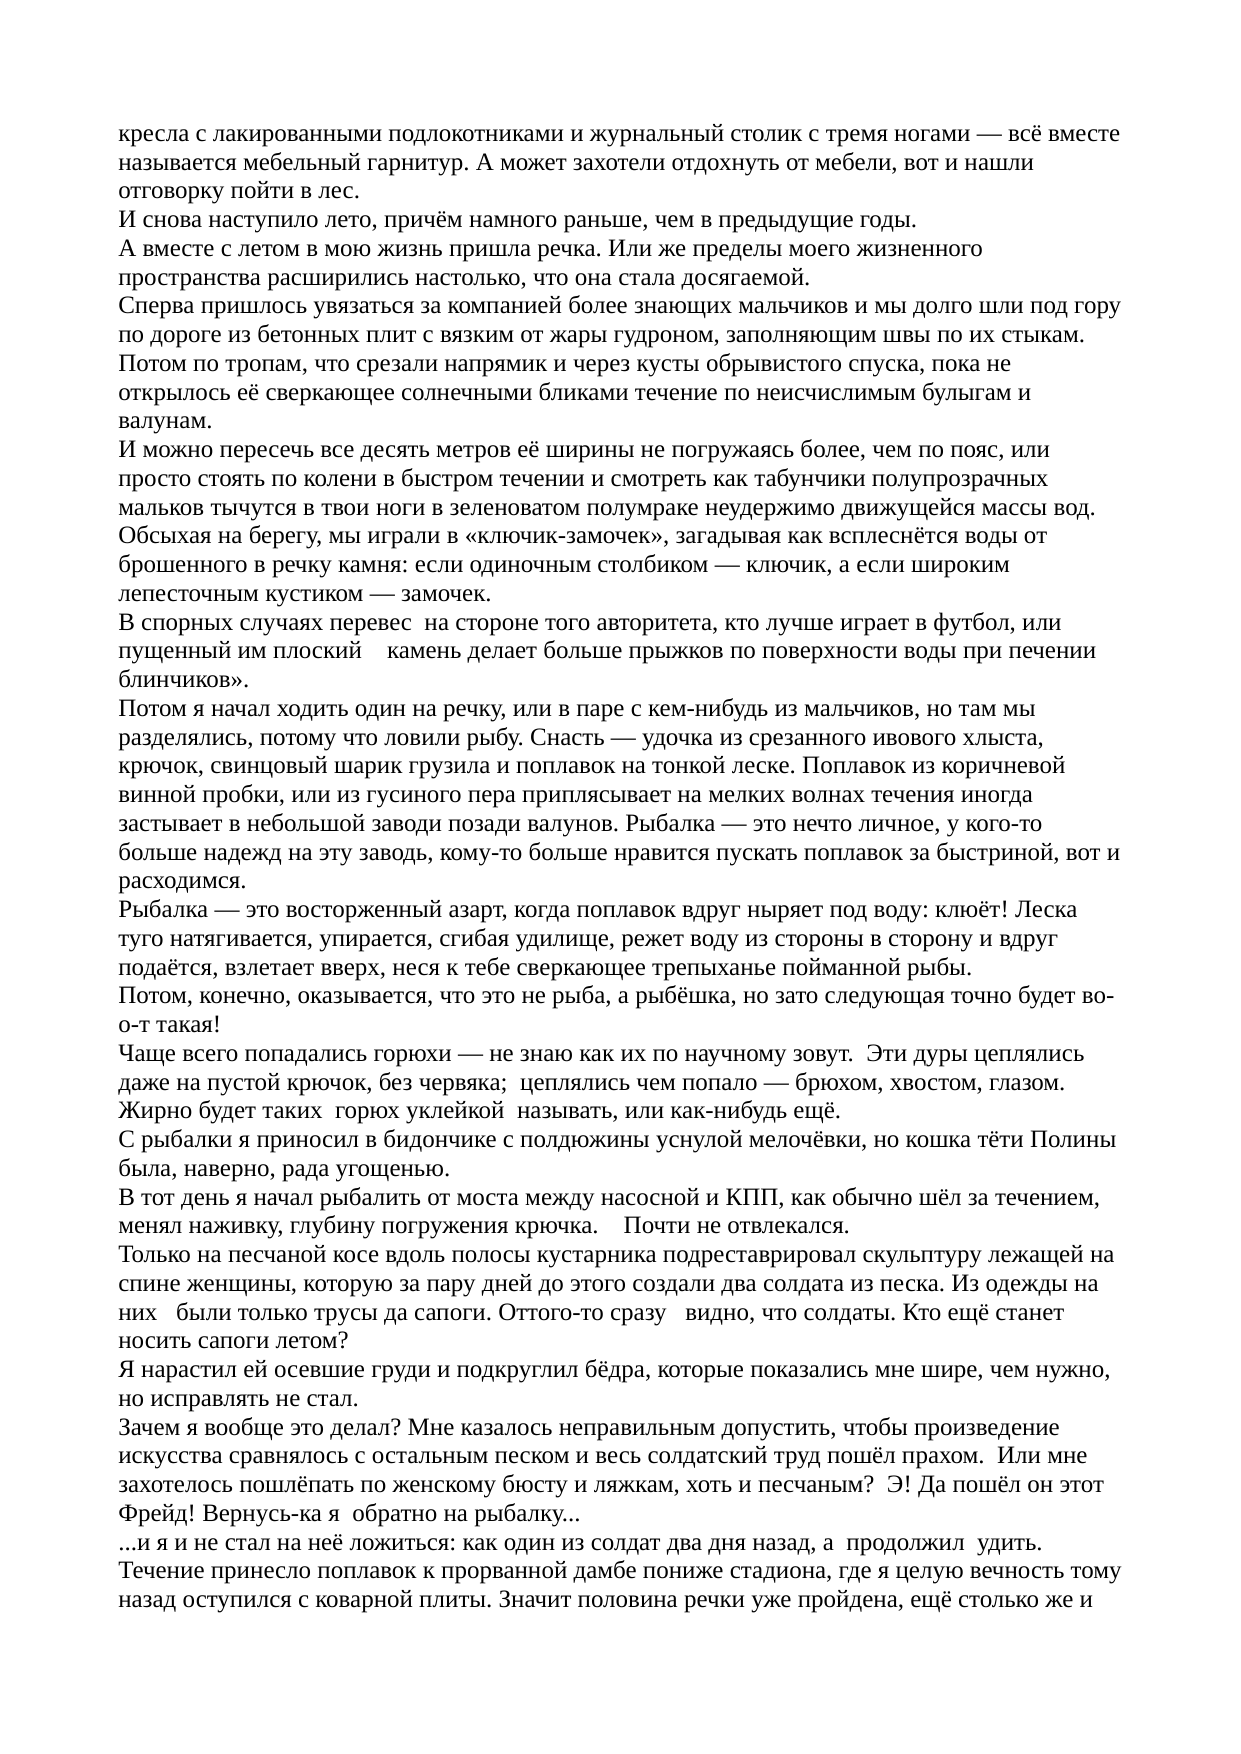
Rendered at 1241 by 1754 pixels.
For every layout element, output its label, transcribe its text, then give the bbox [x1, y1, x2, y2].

text А вместе с летом в мою жизнь пришла речка. Или же пределы моего жизненного пространства расширились настолько, что она стала досягаемой. [118, 233, 1122, 291]
text Сперва пришлось увязаться за компанией более знающих мальчиков и мы долго шли под гору по дороге из бетонных плит с вязким от жары гудроном, заполняющим швы по их стыкам. Потом по тропам, что срезали напрямик и через кусты обрывистого спуска, пока не открылось её сверкающее солнечными бликами течение по неисчислимым булыгам и валунам. [118, 291, 1122, 434]
text Потом я начал ходить один на речку, или в паре с кем-нибудь из мальчиков, но там мы разделялись, потому что ловили рыбу. Снасть — удочка из срезанного ивового хлыста, крючок, свинцовый шарик грузила и поплавок на тонкой леске. Поплавок из коричневой винной пробки, или из гусиного пера приплясывает на мелких волнах течения иногда застывает в небольшой заводи позади валунов. Рыбалка — это нечто личное, у кого-то больше надежд на эту заводь, кому-то больше нравится пускать поплавок за быстриной, вот и расходимся. [118, 693, 1122, 894]
text В спорных случаях перевес на стороне того авторитета, кто лучше играет в футбол, или пущенный им плоский камень делает больше прыжков по поверхности воды при печении блинчиков». [118, 607, 1122, 693]
text Только на песчаной косе вдоль полосы кустарника подреставрировал скульптуру лежащей на спине женщины, которую за пару дней до этого создали два солдата из песка. Из одежды на них были только трусы да сапоги. Оттого-то сразу видно, что солдаты. Кто ещё станет носить сапоги летом? [118, 1239, 1122, 1354]
text Я нарастил ей осевшие груди и подкруглил бёдра, которые показались мне шире, чем нужно, но исправлять не стал. [118, 1354, 1122, 1412]
text Рыбалка — это восторженный азарт, когда поплавок вдруг ныряет под воду: клюёт! Леска туго натягивается, упирается, сгибая удилище, режет воду из стороны в сторону и вдруг подаётся, взлетает вверх, неся к тебе сверкающее трепыханье пойманной рыбы. [118, 894, 1122, 981]
text С рыбалки я приносил в бидончике с полдюжины уснулой мелочёвки, но кошка тёти Полины была, наверно, рада угощенью. [118, 1124, 1122, 1182]
text Чаще всего попадались горюхи — не знаю как их по научному зовут. Эти дуры цеплялись даже на пустой крючок, без червяка; цеплялись чем попало — брюхом, хвостом, глазом. Жирно будет таких горюх уклейкой называть, или как-нибудь ещё. [118, 1038, 1122, 1124]
text кресла с лакированными подлокотниками и журнальный столик с тремя ногами — всё вместе называется мебельный гарнитур. А может захотели отдохнуть от мебели, вот и нашли отговорку пойти в лес. [118, 118, 1122, 204]
text И можно пересечь все десять метров её ширины не погружаясь более, чем по пояс, или просто стоять по колени в быстром течении и смотреть как табунчики полупрозрачных мальков тычутся в твои ноги в зеленоватом полумраке неудержимо движущейся массы вод. [118, 434, 1122, 521]
text ...и я и не стал на неё ложиться: как один из солдат два дня назад, а продолжил удить. [118, 1527, 1122, 1556]
text Течение принесло поплавок к прорванной дамбе пониже стадиона, где я целую вечность тому назад оступился с коварной плиты. Значит половина речки уже пройдена, ещё столько же и [118, 1556, 1122, 1613]
text Зачем я вообще это делал? Мне казалось неправильным допустить, чтобы произведение искусства сравнялось с остальным песком и весь солдатский труд пошёл прахом. Или мне захотелось пошлёпать по женскому бюсту и ляжкам, хоть и песчаным? Э! Да пошёл он этот Фрейд! Вернусь-ка я обратно на рыбалку... [118, 1412, 1122, 1527]
text Потом, конечно, оказывается, что это не рыба, а рыбёшка, но зато следующая точно будет во-о-т такая! [118, 981, 1122, 1038]
text В тот день я начал рыбалить от моста между насосной и КПП, как обычно шёл за течением, менял наживку, глубину погружения крючка. Почти не отвлекался. [118, 1182, 1122, 1239]
text Обсыхая на берегу, мы играли в «ключик-замочек», загадывая как всплеснётся воды от брошенного в речку камня: если одиночным столбиком — ключик, а если широким лепесточным кустиком — замочек. [118, 521, 1122, 607]
text И снова наступило лето, причём намного раньше, чем в предыдущие годы. [118, 204, 1122, 233]
